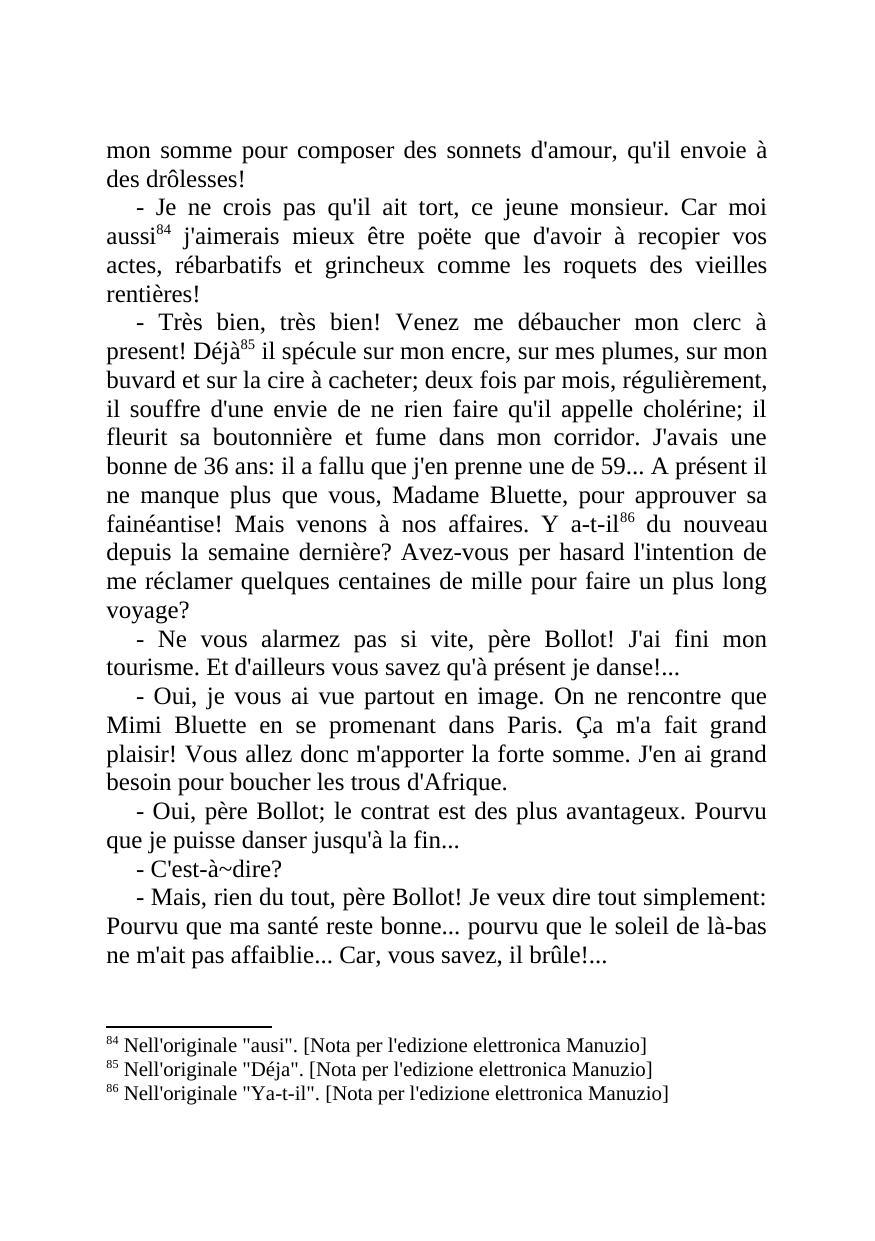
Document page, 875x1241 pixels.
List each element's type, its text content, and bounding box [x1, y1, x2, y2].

text Nell'originale "Ya-t-il". [Nota per l'edizione elettronica Manuzio] [106, 1081, 768, 1105]
text - Ne vous alarmez pas si vite, père Bollot! J'ai fini mon tourisme. Et d'ailleurs vous savez qu'à présent je danse!... [106, 624, 768, 681]
text - Je ne crois pas qu'il ait tort, ce jeune monsieur. Car moi aussi j'aimerais mieux être poëte que d'avoir à recopier vos actes, rébarbatifs et grincheux comme les roquets des vieilles rentières! [106, 192, 768, 307]
text mon somme pour composer des sonnets d'amour, qu'il envoie à des drôlesses! [106, 135, 768, 192]
text - Oui, je vous ai vue partout en image. On ne rencontre que Mimi Bluette en se promenant dans Paris. Ça m'a fait grand plaisir! Vous allez donc m'apporter la forte somme. J'en ai grand besoin pour boucher les trous d'Afrique. [106, 681, 768, 796]
text - C'est-à~dire? [106, 854, 768, 882]
text Nell'originale "ausi". [Nota per l'edizione elettronica Manuzio] [106, 1033, 768, 1057]
text - Oui, père Bollot; le contrat est des plus avantageux. Pourvu que je puisse danser jusqu'à la fin... [106, 796, 768, 854]
text - Mais, rien du tout, père Bollot! Je veux dire tout simplement: Pourvu que ma santé reste bonne... pourvu que le soleil de là-bas ne m'ait pas affaiblie... Car, vous savez, il brûle!... [106, 882, 768, 969]
text - Très bien, très bien! Venez me débaucher mon clerc à present! Déjà il spécule sur mon encre, sur mes plumes, sur mon buvard et sur la cire à cacheter; deux fois par mois, régulièrement, il souffre d'une envie de ne rien faire qu'il appelle cholérine; il fleurit sa boutonnière et fume dans mon corridor. J'avais une bonne de 36 ans: il a fallu que j'en prenne une de 59... A présent il ne manque plus que vous, Madame Bluette, pour approuver sa fainéantise! Mais venons à nos affaires. Y a-t-il du nouveau depuis la semaine dernière? Avez-vous per hasard l'intention de me réclamer quelques centaines de mille pour faire un plus long voyage? [106, 307, 768, 624]
text Nell'originale "Déja". [Nota per l'edizione elettronica Manuzio] [106, 1057, 768, 1081]
